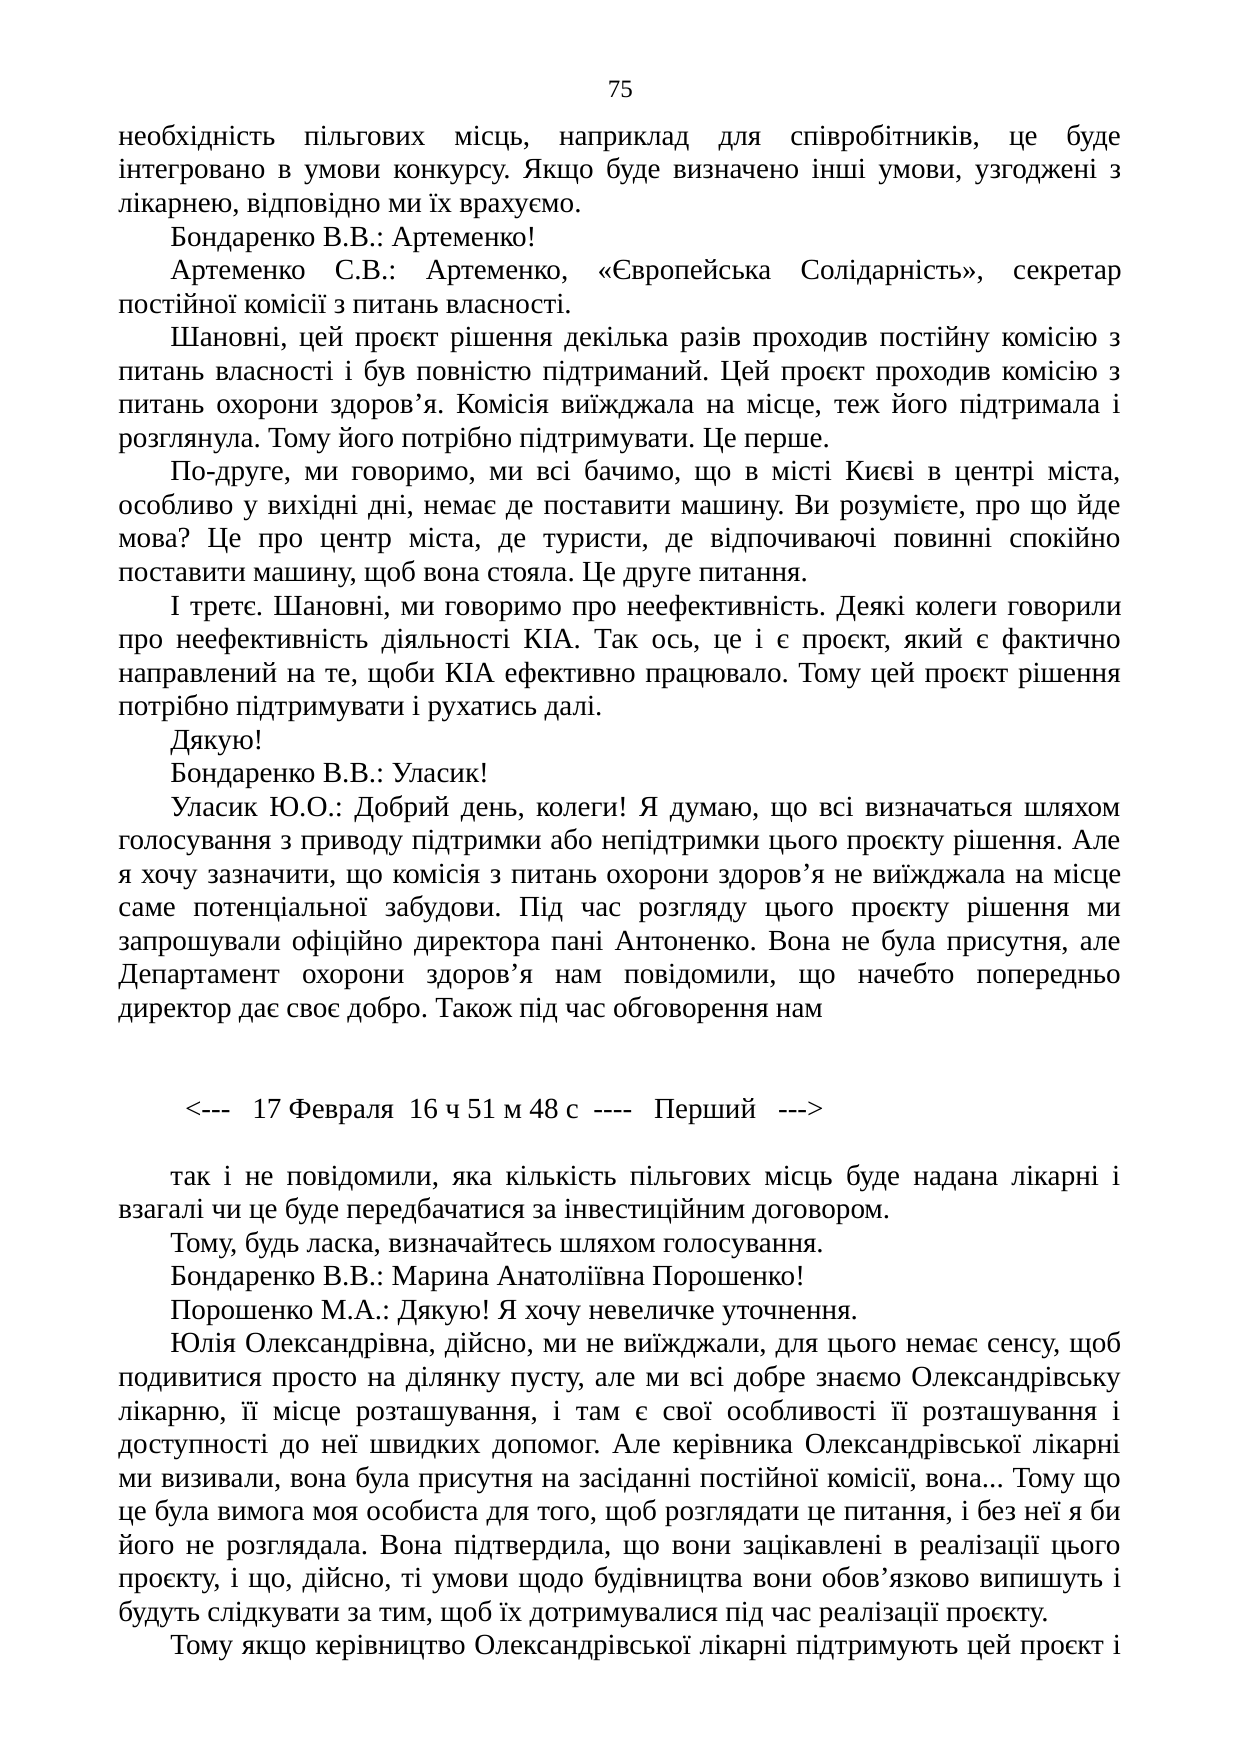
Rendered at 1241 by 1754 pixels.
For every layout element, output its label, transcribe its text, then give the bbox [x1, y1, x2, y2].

text Порошенко М.А.: Дякую! Я хочу невеличке уточнення. [118, 1292, 1122, 1326]
text Бондаренко В.В.: Уласик! [118, 755, 1122, 789]
text Тому, будь ласка, визначайтесь шляхом голосування. [118, 1225, 1122, 1258]
text По-друге, ми говоримо, ми всі бачимо, що в місті Києві в центрі міста, особливо у вихідні дні, немає де поставити машину. Ви розумієте, про що йде мова? Це про центр міста, де туристи, де відпочиваючі повинні спокійно поставити машину, щоб вона стояла. Це друге питання. [118, 453, 1122, 588]
text так і не повідомили, яка кількість пільгових місць буде надана лікарні і взагалі чи це буде передбачатися за інвестиційним договором. [118, 1158, 1122, 1225]
text Уласик Ю.О.: Добрий день, колеги! Я думаю, що всі визначаться шляхом голосування з приводу підтримки або непідтримки цього проєкту рішення. Але я хочу зазначити, що комісія з питань охорони здоров’я не виїжджала на місце саме потенціальної забудови. Під час розгляду цього проєкту рішення ми запрошували офіційно директора пані Антоненко. Вона не була присутня, але Департамент охорони здоров’я нам повідомили, що начебто попередньо директор дає своє добро. Також під час обговорення нам [118, 789, 1122, 1024]
text Дякую! [118, 722, 1122, 755]
text <--- 17 Февраля 16 ч 51 м 48 с ---- Перший ---> [118, 1091, 1122, 1124]
text Юлія Олександрівна, дійсно, ми не виїжджали, для цього немає сенсу, щоб подивитися просто на ділянку пусту, але ми всі добре знаємо Олександрівську лікарню, її місце розташування, і там є свої особливості її розташування і доступності до неї швидких допомог. Але керівника Олександрівської лікарні ми визивали, вона була присутня на засіданні постійної комісії, вона... Тому що це була вимога моя особиста для того, щоб розглядати це питання, і без неї я би його не розглядала. Вона підтвердила, що вони зацікавлені в реалізації цього проєкту, і що, дійсно, ті умови щодо будівництва вони обов’язково випишуть і будуть слідкувати за тим, щоб їх дотримувалися під час реалізації проєкту. [118, 1326, 1122, 1627]
text Бондаренко В.В.: Марина Анатоліївна Порошенко! [118, 1258, 1122, 1292]
text І третє. Шановні, ми говоримо про неефективність. Деякі колеги говорили про неефективність діяльності КІА. Так ось, це і є проєкт, який є фактично направлений на те, щоби КІА ефективно працювало. Тому цей проєкт рішення потрібно підтримувати і рухатись далі. [118, 588, 1122, 722]
text Артеменко С.В.: Артеменко, «Європейська Солідарність», секретар постійної комісії з питань власності. [118, 252, 1122, 319]
text необхідність пільгових місць, наприклад для співробітників, це буде інтегровано в умови конкурсу. Якщо буде визначено інші умови, узгоджені з лікарнею, відповідно ми їх врахуємо. [118, 118, 1122, 219]
text Бондаренко В.В.: Артеменко! [118, 219, 1122, 252]
text Тому якщо керівництво Олександрівської лікарні підтримують цей проєкт і [118, 1627, 1122, 1661]
text Шановні, цей проєкт рішення декілька разів проходив постійну комісію з питань власності і був повністю підтриманий. Цей проєкт проходив комісію з питань охорони здоров’я. Комісія виїжджала на місце, теж його підтримала і розглянула. Тому його потрібно підтримувати. Це перше. [118, 319, 1122, 453]
